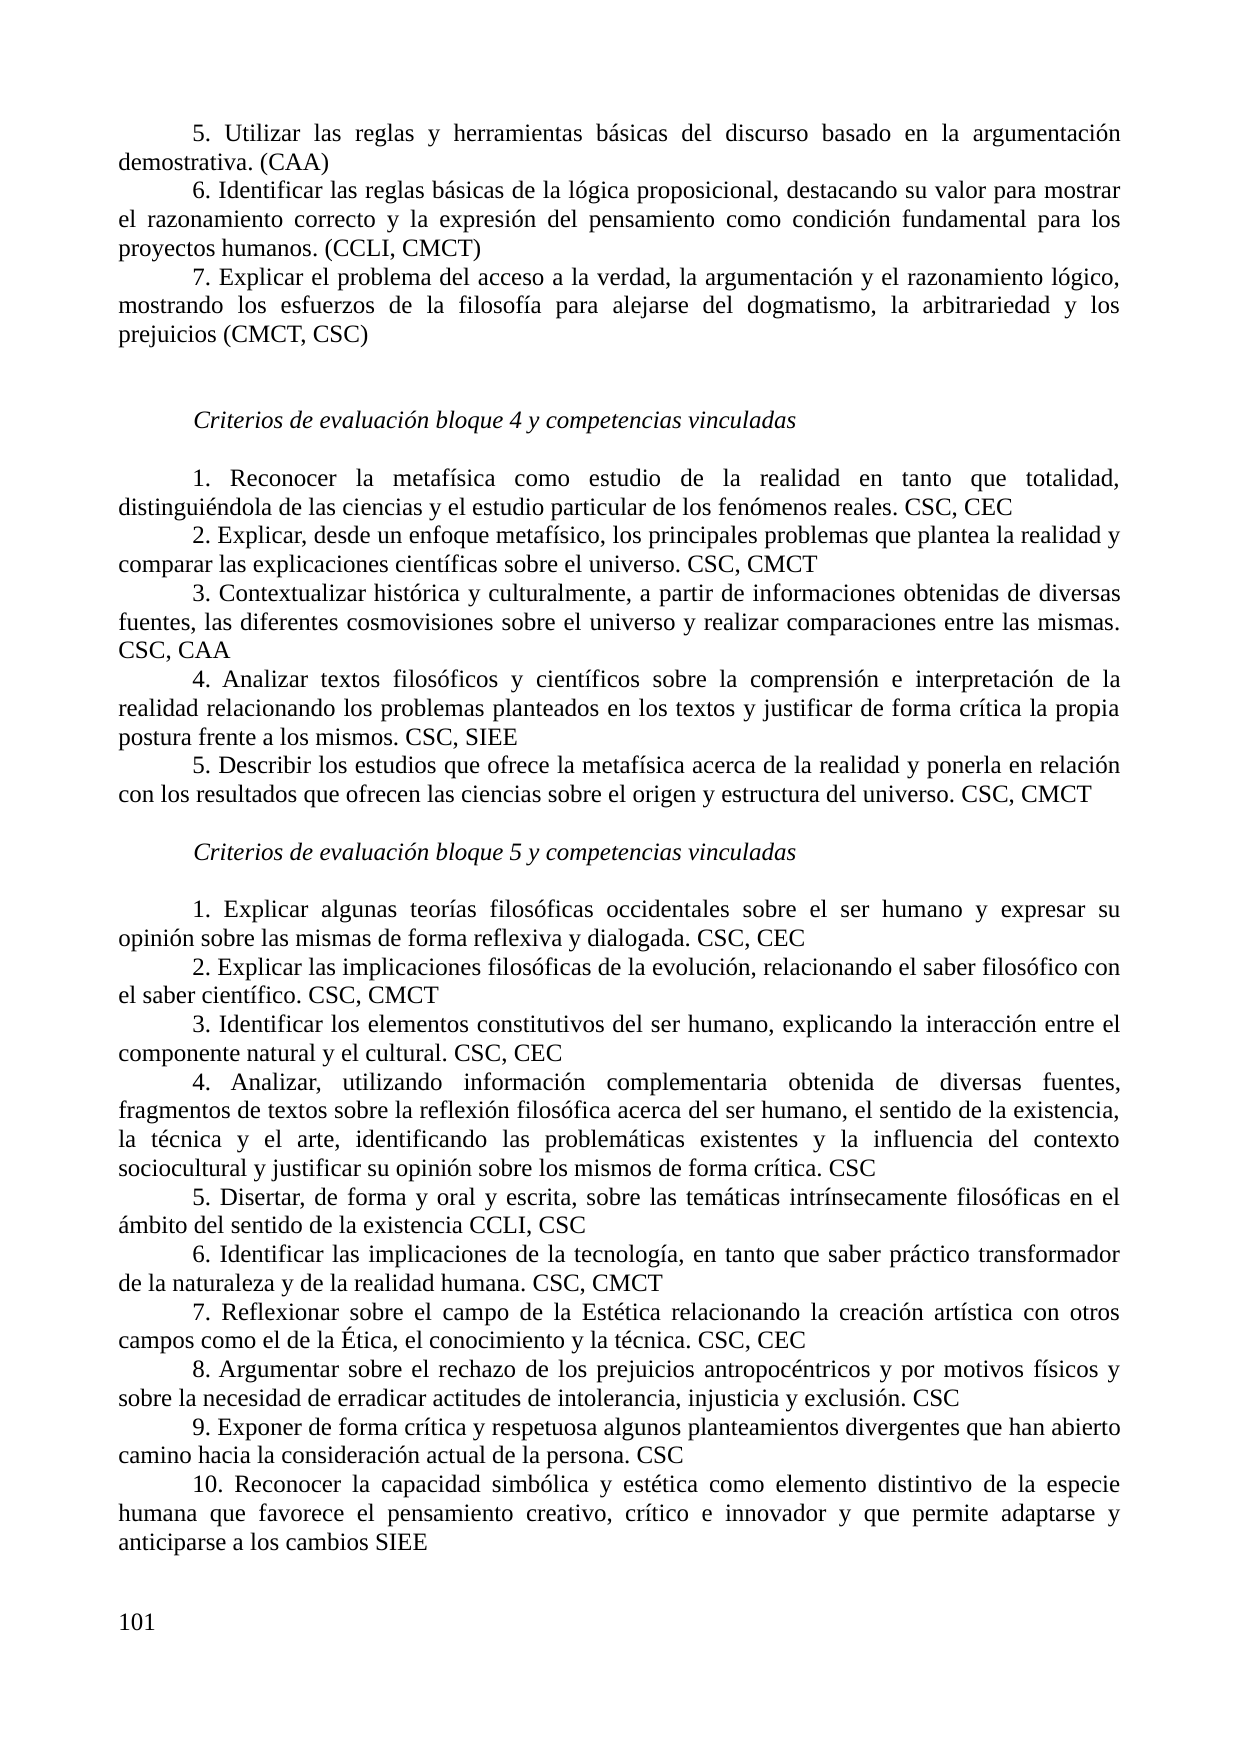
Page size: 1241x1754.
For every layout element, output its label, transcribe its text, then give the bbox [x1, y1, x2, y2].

text 8. Argumentar sobre el rechazo de los prejuicios antropocéntricos y por motivos físicos y sobre la necesidad de erradicar actitudes de intolerancia, injusticia y exclusión. CSC [118, 1354, 1121, 1412]
text 3. Contextualizar histórica y culturalmente, a partir de informaciones obtenidas de diversas fuentes, las diferentes cosmovisiones sobre el universo y realizar comparaciones entre las mismas. CSC, CAA [118, 578, 1121, 664]
text 2. Explicar las implicaciones filosóficas de la evolución, relacionando el saber filosófico con el saber científico. CSC, CMCT [118, 952, 1121, 1009]
text 1. Explicar algunas teorías filosóficas occidentales sobre el ser humano y expresar su opinión sobre las mismas de forma reflexiva y dialogada. CSC, CEC [118, 894, 1121, 952]
text Criterios de evaluación bloque 4 y competencias vinculadas [118, 406, 1121, 434]
text 4. Analizar, utilizando información complementaria obtenida de diversas fuentes, fragmentos de textos sobre la reflexión filosófica acerca del ser humano, el sentido de la existencia, la técnica y el arte, identificando las problemáticas existentes y la influencia del contexto sociocultural y justificar su opinión sobre los mismos de forma crítica. CSC [118, 1067, 1121, 1182]
text Criterios de evaluación bloque 5 y competencias vinculadas [118, 837, 1121, 866]
text 7. Explicar el problema del acceso a la verdad, la argumentación y el razonamiento lógico, mostrando los esfuerzos de la filosofía para alejarse del dogmatismo, la arbitrariedad y los prejuicios (CMCT, CSC) [118, 262, 1121, 348]
text 6. Identificar las reglas básicas de la lógica proposicional, destacando su valor para mostrar el razonamiento correcto y la expresión del pensamiento como condición fundamental para los proyectos humanos. (CCLI, CMCT) [118, 176, 1121, 262]
text 5. Describir los estudios que ofrece la metafísica acerca de la realidad y ponerla en relación con los resultados que ofrecen las ciencias sobre el origen y estructura del universo. CSC, CMCT [118, 751, 1121, 808]
text 5. Disertar, de forma y oral y escrita, sobre las temáticas intrínsecamente filosóficas en el ámbito del sentido de la existencia CCLI, CSC [118, 1182, 1121, 1239]
text 1. Reconocer la metafísica como estudio de la realidad en tanto que totalidad, distinguiéndola de las ciencias y el estudio particular de los fenómenos reales. CSC, CEC [118, 463, 1121, 521]
text 4. Analizar textos filosóficos y científicos sobre la comprensión e interpretación de la realidad relacionando los problemas planteados en los textos y justificar de forma crítica la propia postura frente a los mismos. CSC, SIEE [118, 664, 1121, 751]
text 5. Utilizar las reglas y herramientas básicas del discurso basado en la argumentación demostrativa. (CAA) [118, 118, 1121, 176]
text 7. Reflexionar sobre el campo de la Estética relacionando la creación artística con otros campos como el de la Ética, el conocimiento y la técnica. CSC, CEC [118, 1297, 1121, 1354]
text 2. Explicar, desde un enfoque metafísico, los principales problemas que plantea la realidad y comparar las explicaciones científicas sobre el universo. CSC, CMCT [118, 521, 1121, 578]
text 6. Identificar las implicaciones de la tecnología, en tanto que saber práctico transformador de la naturaleza y de la realidad humana. CSC, CMCT [118, 1239, 1121, 1297]
text 9. Exponer de forma crítica y respetuosa algunos planteamientos divergentes que han abierto camino hacia la consideración actual de la persona. CSC [118, 1412, 1121, 1469]
text 3. Identificar los elementos constitutivos del ser humano, explicando la interacción entre el componente natural y el cultural. CSC, CEC [118, 1009, 1121, 1067]
text 10. Reconocer la capacidad simbólica y estética como elemento distintivo de la especie humana que favorece el pensamiento creativo, crítico e innovador y que permite adaptarse y anticiparse a los cambios SIEE [118, 1469, 1121, 1556]
